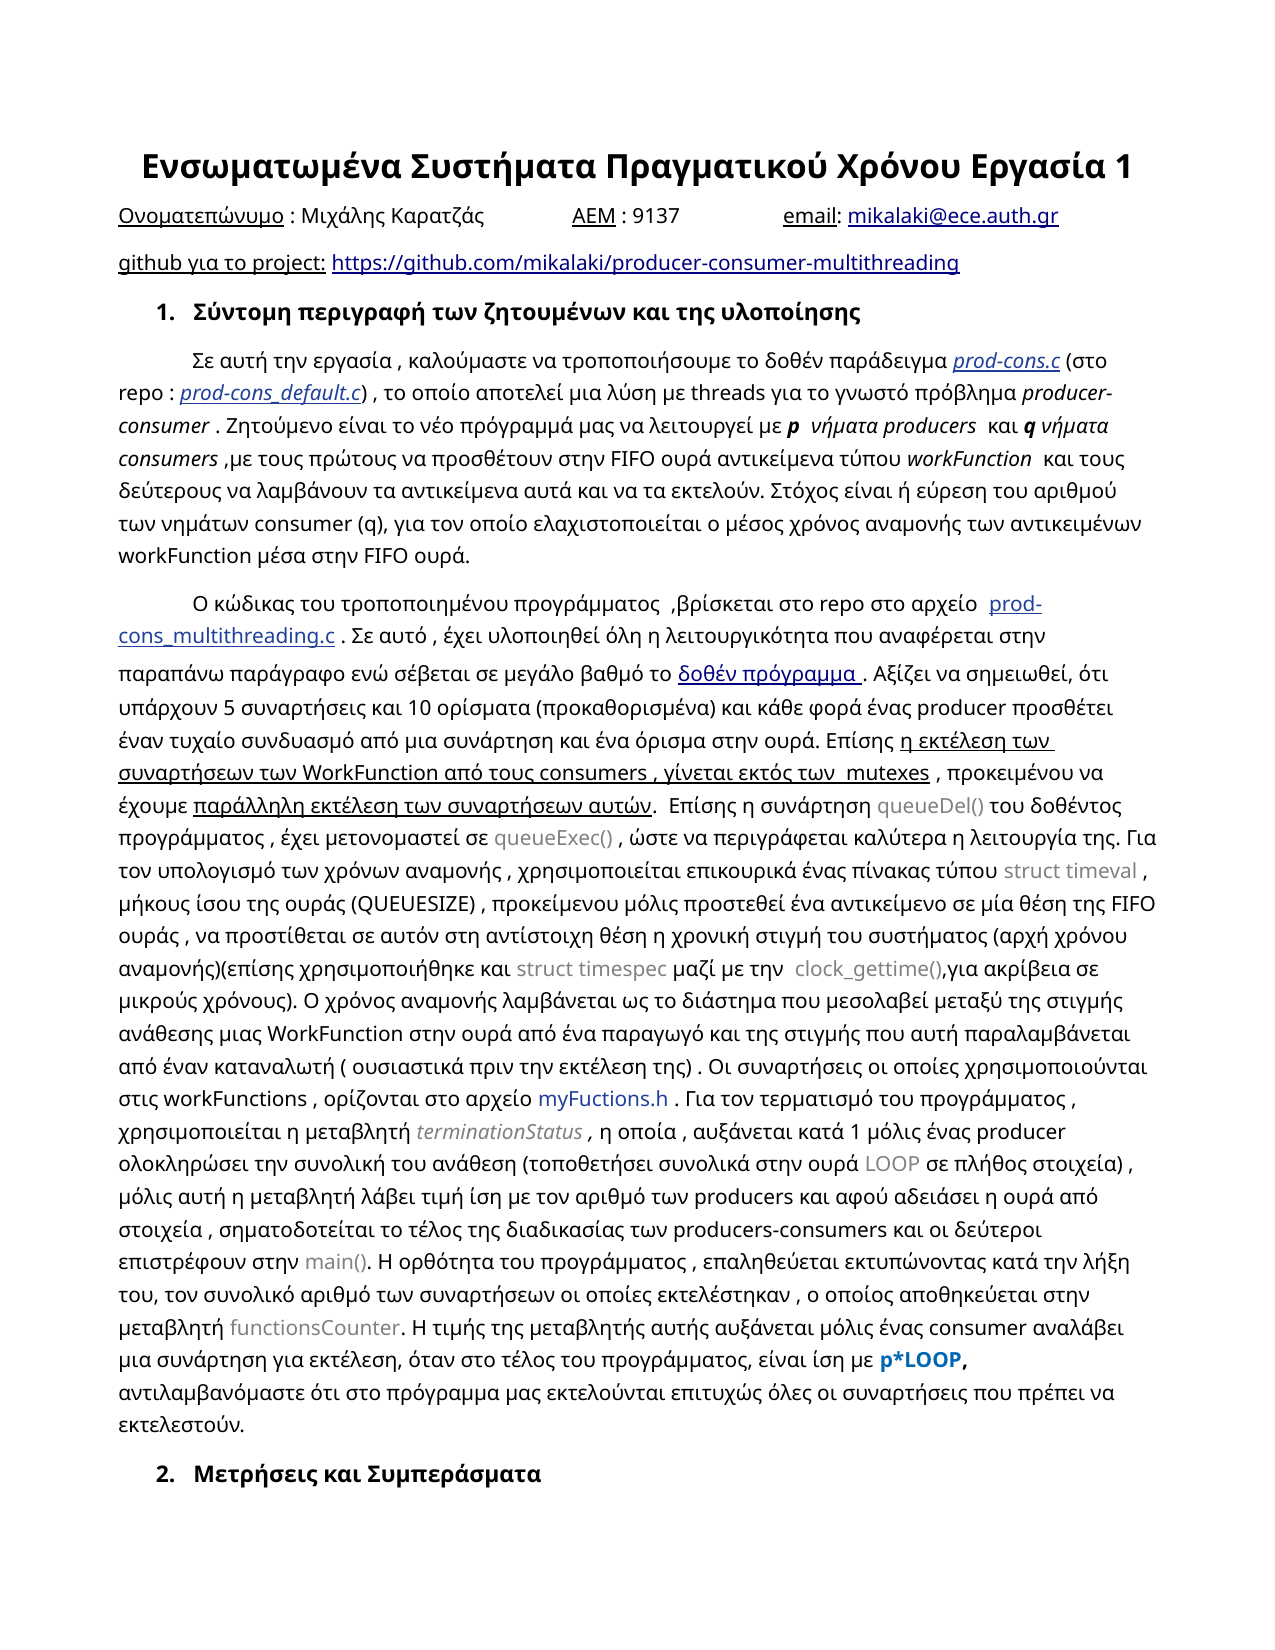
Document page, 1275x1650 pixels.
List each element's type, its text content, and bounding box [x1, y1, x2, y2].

text Ονοματεπώνυμο : Μιχάλης Καρατζάς ΑΕΜ : 9137 email: mikalaki@ece.auth.gr [118, 201, 1157, 229]
text Ο κώδικας του τροποποιημένου προγράμματος ,βρίσκεται στο repo στο αρχείο prod-cons_multithreading.c . Σε αυτό , έχει υλοποιηθεί όλη η λειτουργικότητα που αναφέρεται στην παραπάνω παράγραφο ενώ σέβεται σε μεγάλο βαθμό το δοθέν πρόγραμμα . Αξίζει να σημειωθεί, ότι υπάρχουν 5 συναρτήσεις και 10 ορίσματα (προκαθορισμένα) και κάθε φορά ένας producer προσθέτει έναν τυχαίο συνδυασμό από μια συνάρτηση και ένα όρισμα στην ουρά. Επίσης η εκτέλεση των συναρτήσεων των WorkFunction από τους consumers , γίνεται εκτός των mutexes , προκειμένου να έχουμε παράλληλη εκτέλεση των συναρτήσεων αυτών. Επίσης η συνάρτηση queueDel() του δοθέντος προγράμματος , έχει μετονομαστεί σε queueExec() , ώστε να περιγράφεται καλύτερα η λειτουργία της. Για τον υπολογισμό των χρόνων αναμονής , χρησιμοποιείται επικουρικά ένας πίνακας τύπου struct timeval , μήκους ίσου της ουράς (QUEUESIZE) , προκείμενου μόλις προστεθεί ένα αντικείμενο σε μία θέση της FIFO ουράς , να προστίθεται σε αυτόν στη αντίστοιχη θέση η χρονική στιγμή του συστήματος (αρχή χρόνου αναμονής)(επίσης χρησιμοποιήθηκε και struct timespec μαζί με την clock_gettime(),για ακρίβεια σε μικρούς χρόνους). Ο χρόνος αναμονής λαμβάνεται ως το διάστημα που μεσολαβεί μεταξύ της στιγμής ανάθεσης μιας WorkFunction στην ουρά από ένα παραγωγό και της στιγμής που αυτή παραλαμβάνεται από έναν καταναλωτή ( ουσιαστικά πριν την εκτέλεση της) . Οι συναρτήσεις οι οποίες χρησιμοποιούνται στις workFunctions , ορίζονται στο αρχείο myFuctions.h . Για τον τερματισμό του προγράμματος , χρησιμοποιείται η μεταβλητή terminationStatus , η οποία , αυξάνεται κατά 1 μόλις ένας producer ολοκληρώσει την συνολική του ανάθεση (τοποθετήσει συνολικά στην ουρά LOOP σε πλήθος στοιχεία) , μόλις αυτή η μεταβλητή λάβει τιμή ίση με τον αριθμό των producers και αφού αδειάσει η ουρά από στοιχεία , σηματοδοτείται το τέλος της διαδικασίας των producers-consumers και οι δεύτεροι επιστρέφουν στην main(). Η ορθότητα του προγράμματος , επαληθεύεται εκτυπώνοντας κατά την λήξη του, τον συνολικό αριθμό των συναρτήσεων οι οποίες εκτελέστηκαν , ο οποίος αποθηκεύεται στην μεταβλητή functionsCounter. Η τιμής της μεταβλητής αυτής αυξάνεται μόλις ένας consumer αναλάβει μια συνάρτηση για εκτέλεση, όταν στο τέλος του προγράμματος, είναι ίση με p*LOOP, αντιλαμβανόμαστε ότι στο πρόγραμμα μας εκτελούνται επιτυχώς όλες οι συναρτήσεις που πρέπει να εκτελεστούν. [118, 589, 1157, 1439]
list Σύντομη περιγραφή των ζητουμένων και της υλοποίησης [156, 295, 1157, 327]
subtitle Ενσωματωμένα Συστήματα Πραγματικού Χρόνου Εργασία 1 [118, 143, 1157, 188]
text Σε αυτή την εργασία , καλούμαστε να τροποποιήσουμε το δοθέν παράδειγμα prod-cons.c (στο repo : prod-cons_default.c) , το οποίο αποτελεί μια λύση με threads για το γνωστό πρόβλημα producer- consumer . Ζητούμενο είναι το νέο πρόγραμμά μας να λειτουργεί με p νήματα producers και q νήματα consumers ,με τους πρώτους να προσθέτουν στην FIFO ουρά αντικείμενα τύπου workFunction και τους δεύτερους να λαμβάνουν τα αντικείμενα αυτά και να τα εκτελούν. Στόχος είναι ή εύρεση του αριθμού των νημάτων consumer (q), για τον οποίο ελαχιστοποιείται ο μέσος χρόνος αναμονής των αντικειμένων workFunction μέσα στην FIFO ουρά. [118, 346, 1157, 570]
list Μετρήσεις και Συμπεράσματα [156, 1458, 1157, 1489]
text github για το project: https://github.com/mikalaki/producer-consumer-multithreading [118, 248, 1157, 277]
